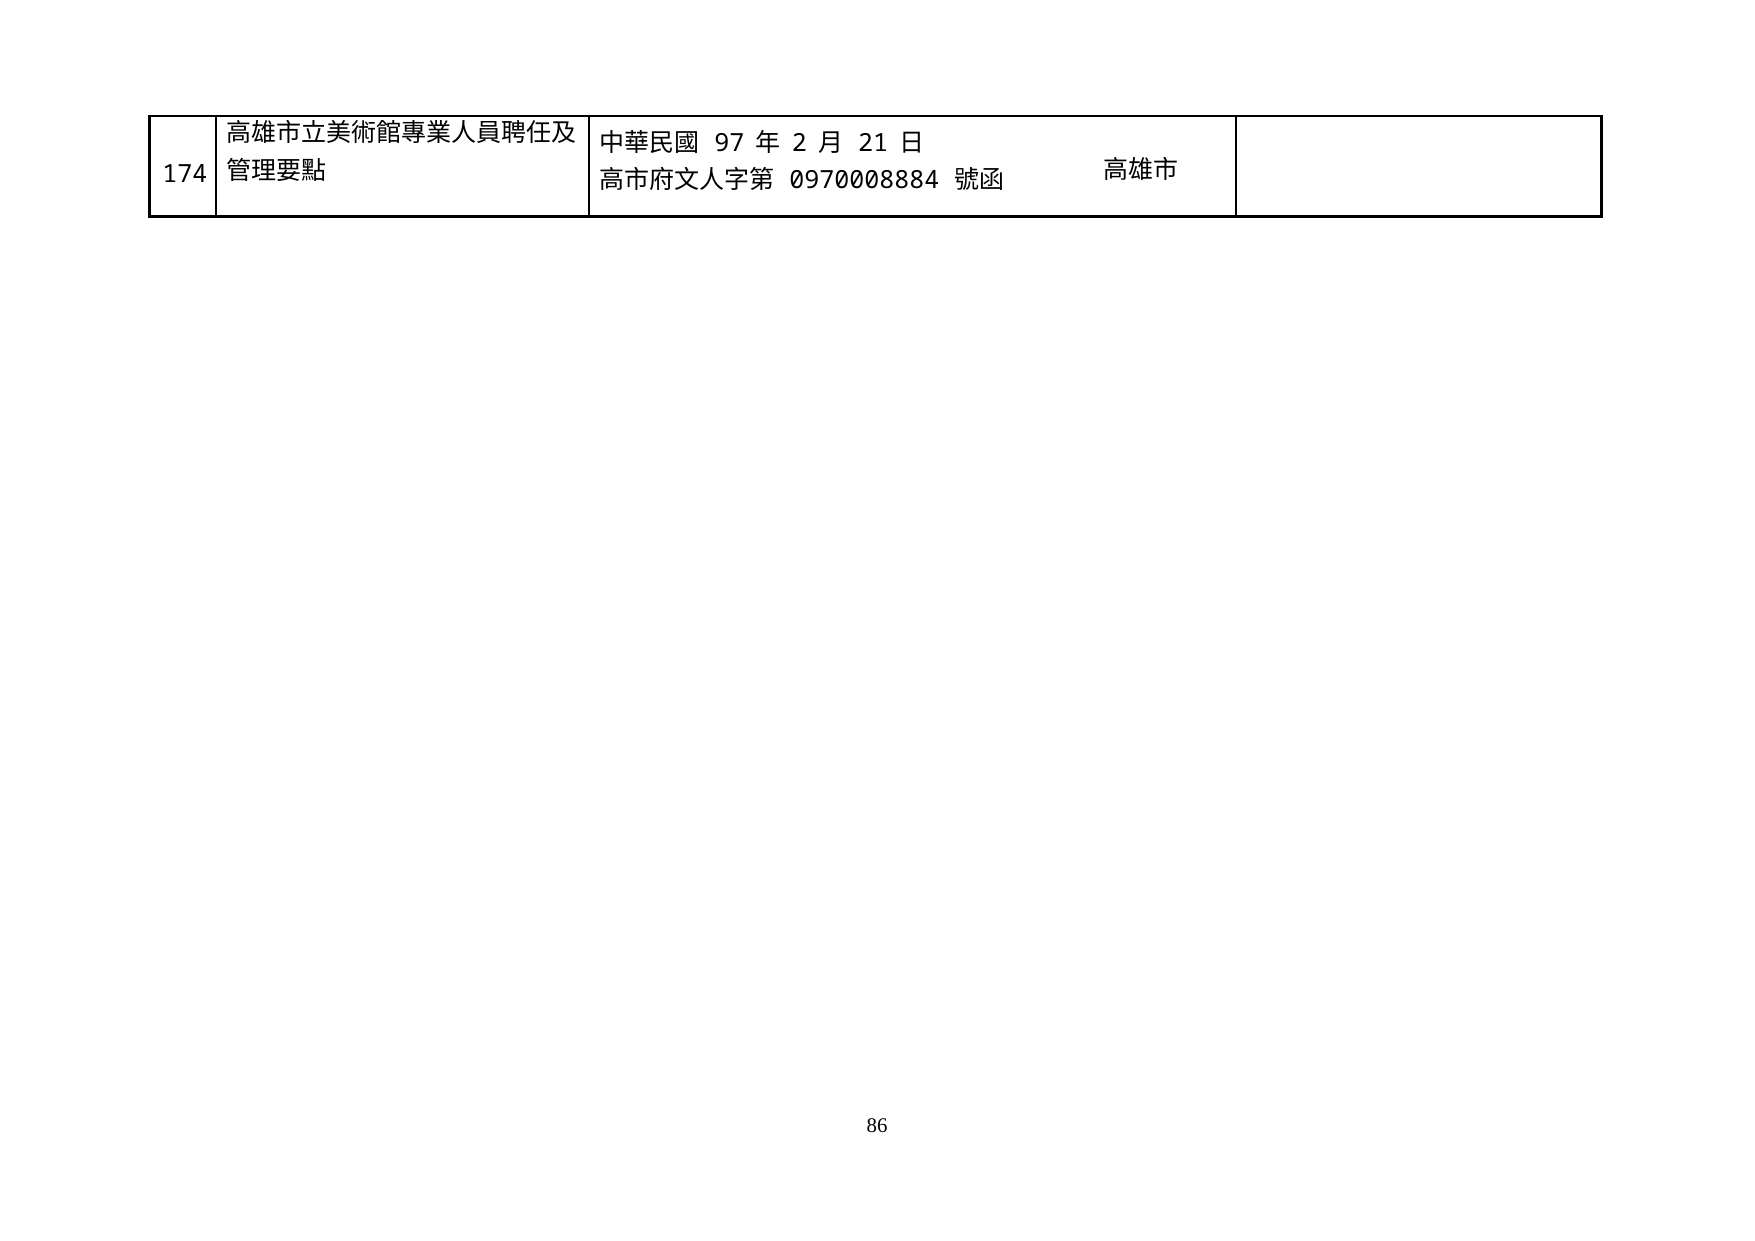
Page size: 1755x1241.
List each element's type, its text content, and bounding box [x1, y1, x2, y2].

table_cell 174 [151, 117, 215, 215]
table_cell 中華民國 97年2月 21日 高市府文人字第 0970008884 號函 高雄市 [590, 117, 1235, 215]
table_cell 高雄市立美術館專業人員聘任及 管理要點 [217, 117, 588, 215]
table_cell [1237, 117, 1600, 215]
